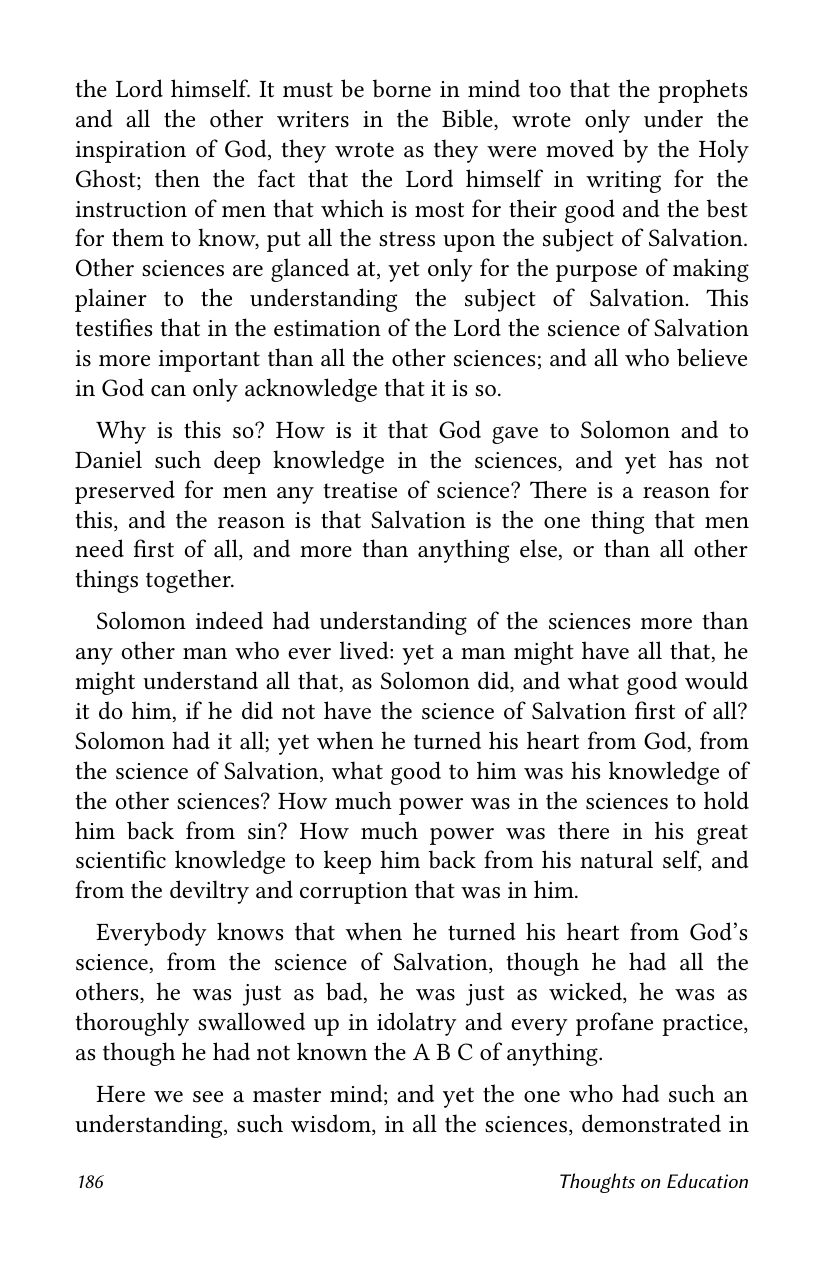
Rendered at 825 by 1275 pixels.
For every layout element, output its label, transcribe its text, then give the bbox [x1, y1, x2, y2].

text Solomon indeed had understanding of the sciences more than any other man who ever lived: yet a man might have all that, he might understand all that, as Solomon did, and what good would it do him, if he did not have the science of Salvation first of all? Solomon had it all; yet when he turned his heart from God, from the science of Salvation, what good to him was his knowledge of the other sciences? How much power was in the sciences to hold him back from sin? How much power was there in his great scientific knowledge to keep him back from his natural self, and from the deviltry and corruption that was in him. [75, 607, 750, 905]
text Everybody knows that when he turned his heart from God’s science, from the science of Salvation, though he had all the others, he was just as bad, he was just as wicked, he was as thoroughly swallowed up in idolatry and every profane practice, as though he had not known the A B C of anything. [75, 918, 750, 1067]
text Here we see a master mind; and yet the one who had such an understanding, such wisdom, in all the sciences, demonstrated in [75, 1080, 750, 1138]
text the Lord himself. It must be borne in mind too that the prophets and all the other writers in the Bible, wrote only under the inspiration of God, they wrote as they were moved by the Holy Ghost; then the fact that the Lord himself in writing for the instruction of men that which is most for their good and the best for them to know, put all the stress upon the subject of Salvation. Other sciences are glanced at, yet only for the purpose of making plainer to the understanding the subject of Salvation. This testifies that in the estimation of the Lord the science of Salvation is more important than all the other sciences; and all who believe in God can only acknowledge that it is so. [75, 75, 750, 402]
text Why is this so? How is it that God gave to Solomon and to Daniel such deep knowledge in the sciences, and yet has not preserved for men any treatise of science? There is a reason for this, and the reason is that Salvation is the one thing that men need first of all, and more than anything else, or than all other things together. [75, 416, 750, 594]
